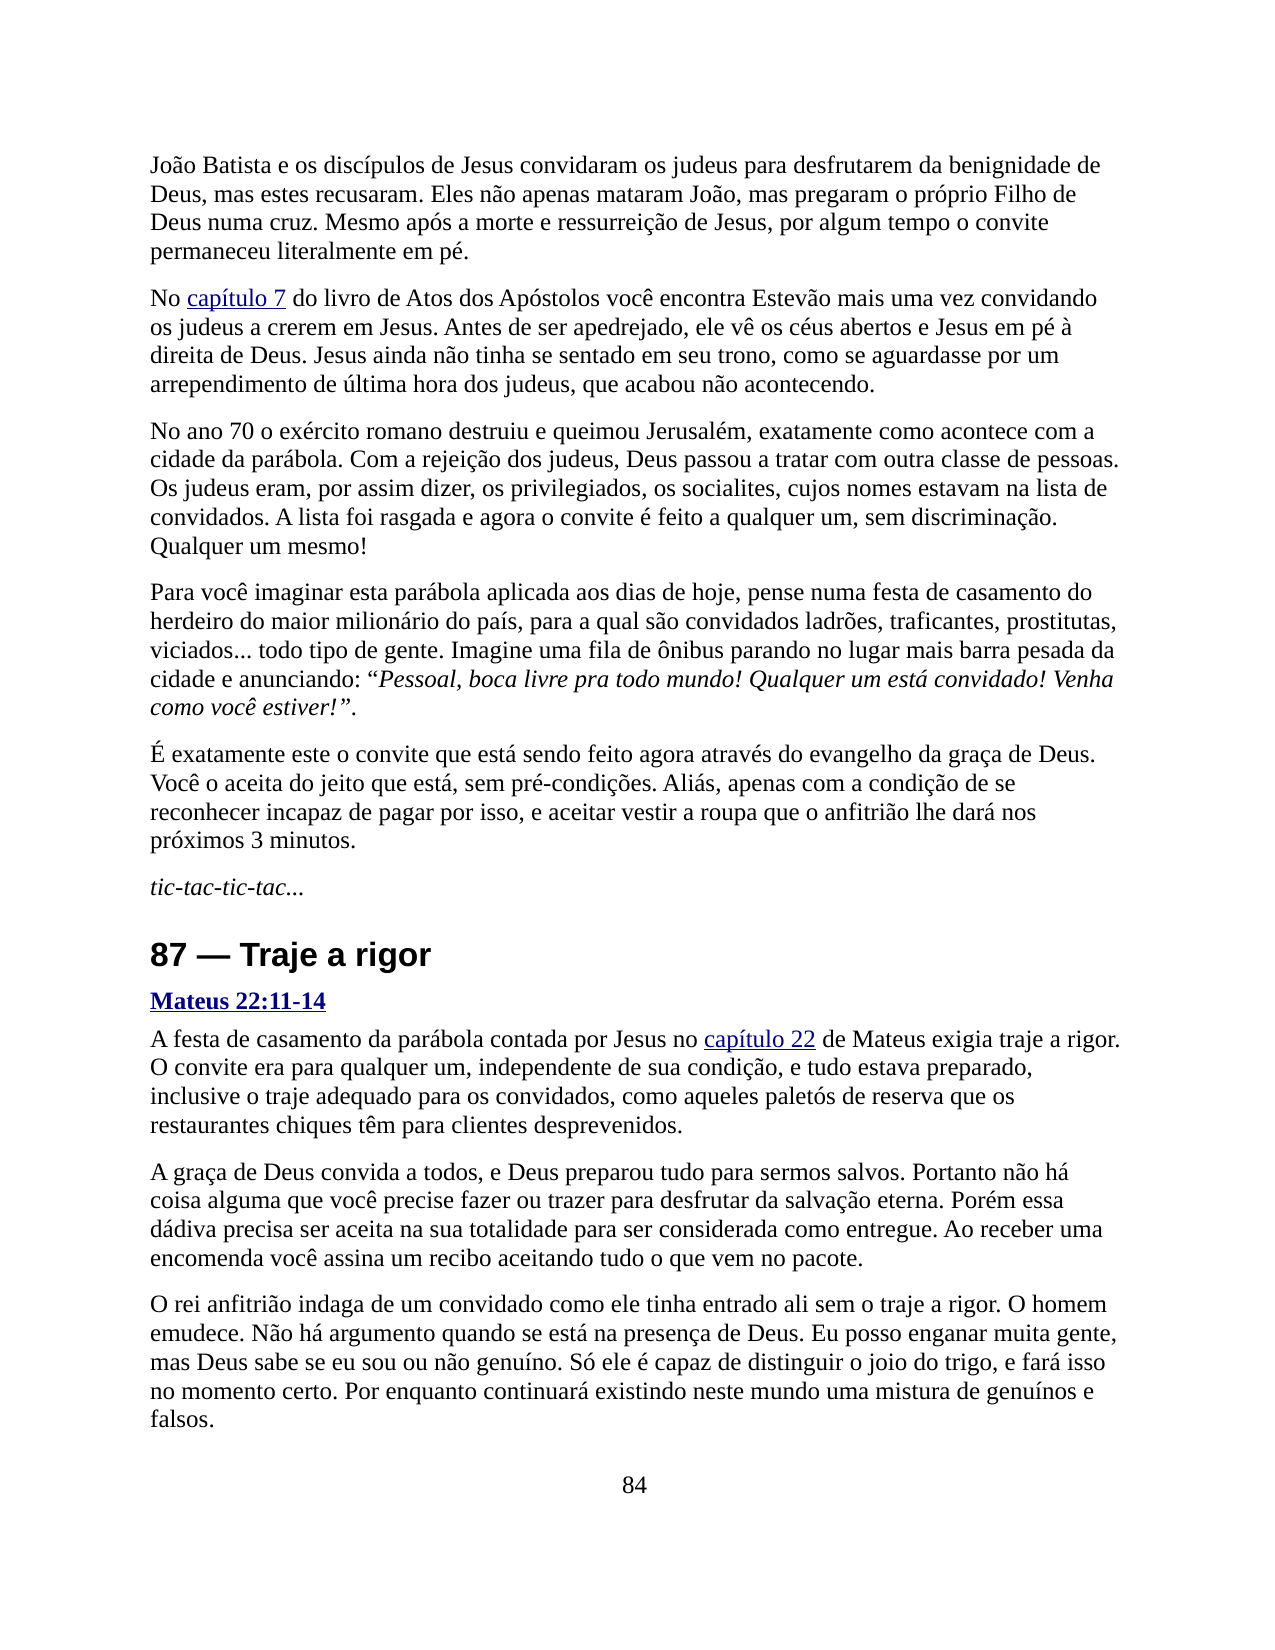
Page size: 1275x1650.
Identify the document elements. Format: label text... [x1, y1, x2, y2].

text No ano 70 o exército romano destruiu e queimou Jerusalém, exatamente como acontece com a cidade da parábola. Com a rejeição dos judeus, Deus passou a tratar com outra classe de pessoas. Os judeus eram, por assim dizer, os privilegiados, os socialites, cujos nomes estavam na lista de convidados. A lista foi rasgada e agora o convite é feito a qualquer um, sem discriminação. Qualquer um mesmo! [150, 416, 1125, 559]
text É exatamente este o convite que está sendo feito agora através do evangelho da graça de Deus. Você o aceita do jeito que está, sem pré-condições. Aliás, apenas com a condição de se reconhecer incapaz de pagar por isso, e aceitar vestir a roupa que o anfitrião lhe dará nos próximos 3 minutos. [150, 739, 1125, 854]
text A festa de casamento da parábola contada por Jesus no capítulo 22 de Mateus exigia traje a rigor. O convite era para qualquer um, independente de sua condição, e tudo estava preparado, inclusive o traje adequado para os convidados, como aqueles paletós de reserva que os restaurantes chiques têm para clientes desprevenidos. [150, 1024, 1125, 1139]
text Para você imaginar esta parábola aplicada aos dias de hoje, pense numa festa de casamento do herdeiro do maior milionário do país, para a qual são convidados ladrões, traficantes, prostitutas, viciados... todo tipo de gente. Imagine uma fila de ônibus parando no lugar mais barra pesada da cidade e anunciando: “Pessoal, boca livre pra todo mundo! Qualquer um está convidado! Venha como você estiver!”. [150, 577, 1125, 721]
text Mateus 22:11-14 [150, 986, 1125, 1015]
text No capítulo 7 do livro de Atos dos Apóstolos você encontra Estevão mais uma vez convidando os judeus a crerem em Jesus. Antes de ser apedrejado, ele vê os céus abertos e Jesus em pé à direita de Deus. Jesus ainda não tinha se sentado em seu trono, como se aguardasse por um arrependimento de última hora dos judeus, que acabou não acontecendo. [150, 283, 1125, 398]
text A graça de Deus convida a todos, e Deus preparou tudo para sermos salvos. Portanto não há coisa alguma que você precise fazer ou trazer para desfrutar da salvação eterna. Porém essa dádiva precisa ser aceita na sua totalidade para ser considerada como entregue. Ao receber uma encomenda você assina um recibo aceitando tudo o que vem no pacote. [150, 1157, 1125, 1272]
text tic-tac-tic-tac... [150, 872, 1125, 901]
text O rei anfitrião indaga de um convidado como ele tinha entrado ali sem o traje a rigor. O homem emudece. Não há argumento quando se está na presença de Deus. Eu posso enganar muita gente, mas Deus sabe se eu sou ou não genuíno. Só ele é capaz de distinguir o joio do trigo, e fará isso no momento certo. Por enquanto continuará existindo neste mundo uma mistura de genuínos e falsos. [150, 1289, 1125, 1433]
text João Batista e os discípulos de Jesus convidaram os judeus para desfrutarem da benignidade de Deus, mas estes recusaram. Eles não apenas mataram João, mas pregaram o próprio Filho de Deus numa cruz. Mesmo após a morte e ressurreição de Jesus, por algum tempo o convite permaneceu literalmente em pé. [150, 150, 1125, 265]
subtitle 87 — Traje a rigor [150, 935, 1125, 973]
